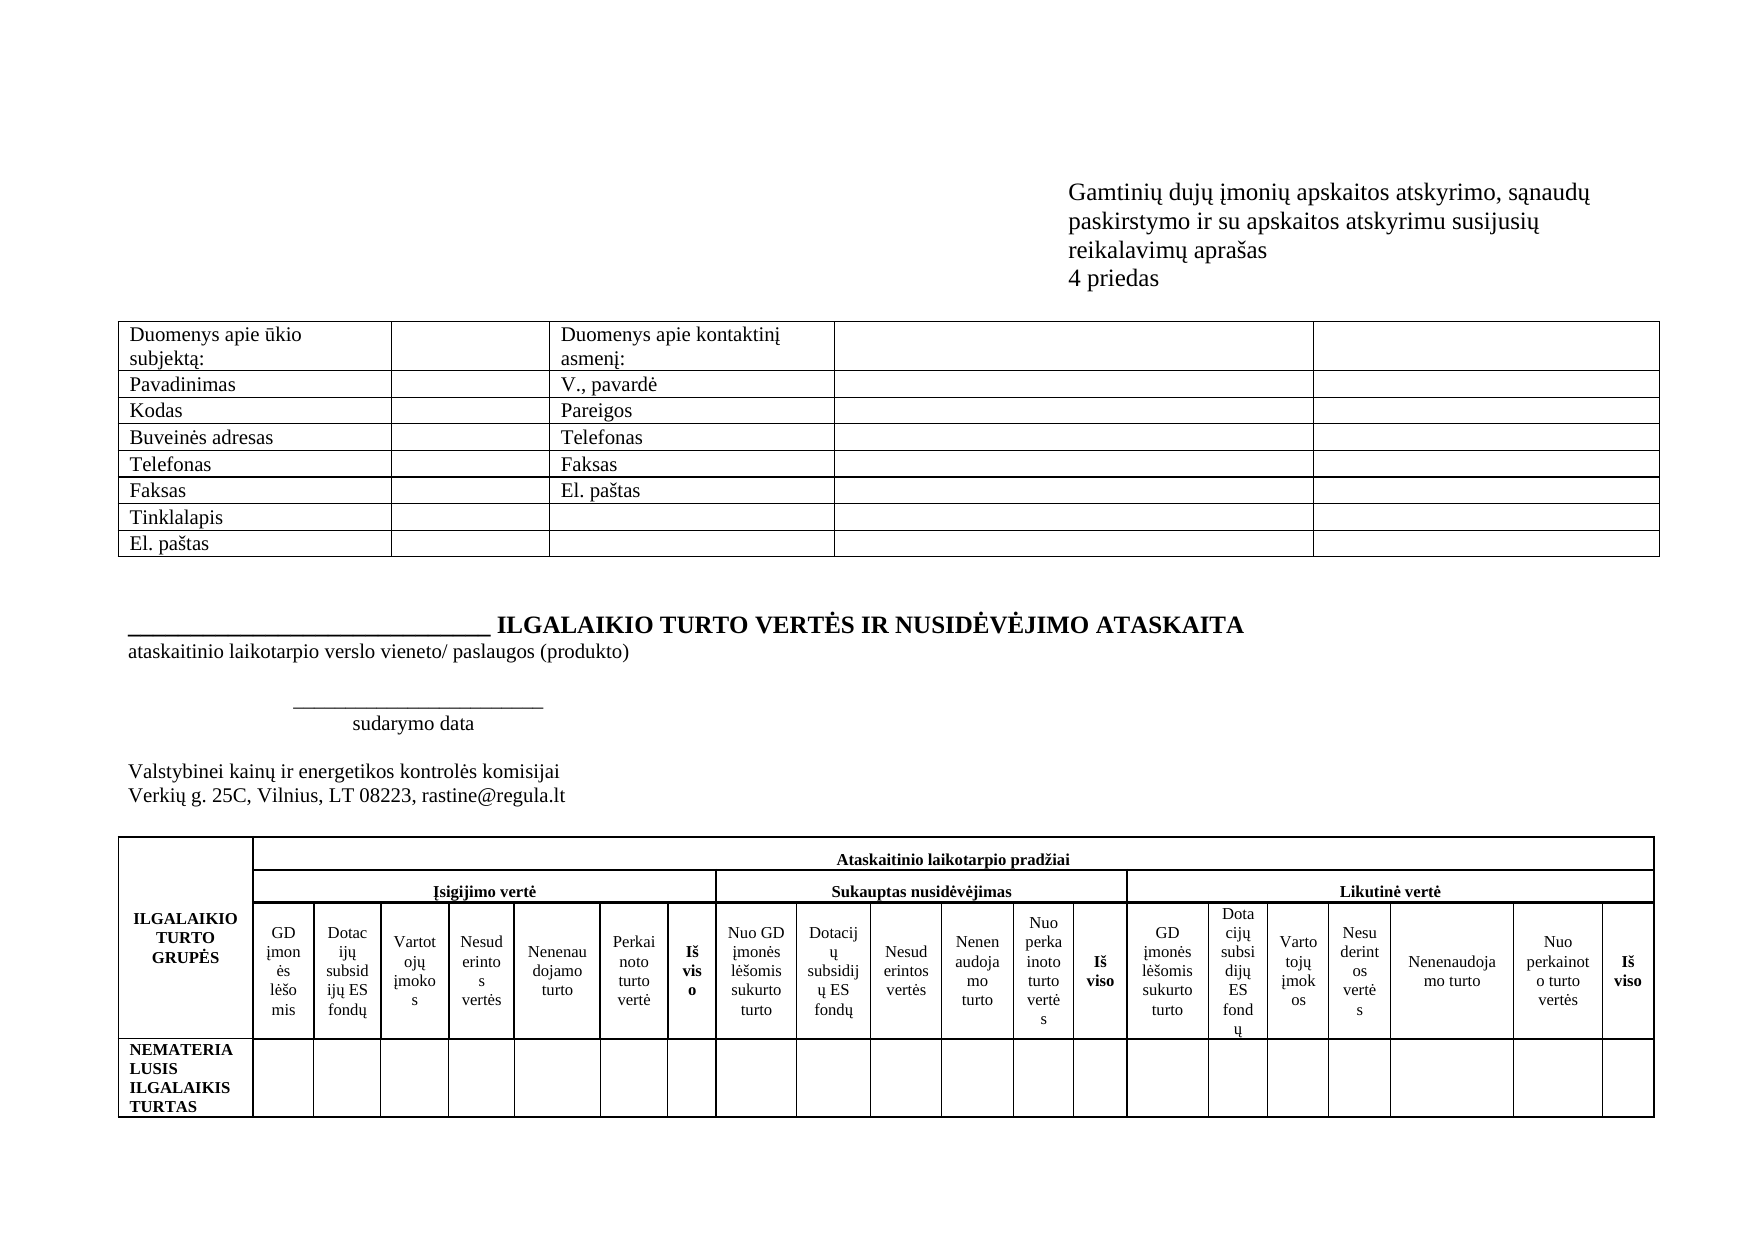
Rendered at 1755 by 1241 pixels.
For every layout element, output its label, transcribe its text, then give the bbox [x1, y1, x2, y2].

table_cell [1164, 371, 1212, 397]
table_cell [381, 1040, 448, 1116]
table_cell Tinklalapis [119, 504, 391, 529]
text Valstybinei kainų ir energetikos kontrolės komisijai [128, 759, 1636, 783]
table_cell [935, 424, 1056, 450]
table_cell Likutinė vertė [1128, 871, 1653, 901]
table_cell [1164, 424, 1212, 450]
text sudarymo data [293, 711, 1636, 735]
table_cell [1314, 531, 1659, 556]
table_cell Dotacijų subsidijų ES fondų [315, 904, 380, 1038]
table_cell [1056, 478, 1164, 503]
text Gamtinių dujų įmonių apskaitos atskyrimo, sąnaudų paskirstymo ir su apskaitos atskyrimu susijusių reikalavimų aprašas [1068, 177, 1636, 263]
table_cell [1314, 424, 1659, 450]
table_cell Kodas [119, 398, 391, 423]
table_cell [1209, 1040, 1267, 1116]
table_cell Telefonas [550, 424, 834, 450]
table_cell [392, 504, 549, 529]
table_cell [392, 398, 549, 423]
table_cell [1164, 531, 1212, 556]
table_cell El. paštas [550, 478, 834, 503]
table_cell Nuo perkainoto turto vertės [1514, 904, 1602, 1038]
table_cell Nenenaudojamo turto [515, 904, 599, 1038]
table_cell [835, 531, 935, 556]
table_cell [1056, 531, 1164, 556]
table_header ILGALAIKIO TURTO GRUPĖS [119, 838, 252, 1038]
text ataskaitinio laikotarpio verslo vieneto/ paslaugos (produkto) [128, 639, 1636, 663]
table_cell [1164, 451, 1212, 476]
table_cell [392, 451, 549, 476]
table_cell Nesuderintos vertės [450, 904, 513, 1038]
table_cell GD įmonės lėšomis [254, 904, 313, 1038]
text ________________________ [293, 687, 1636, 711]
table_cell [314, 1040, 380, 1116]
table_cell [1212, 424, 1313, 450]
table_cell [1268, 1040, 1328, 1116]
table_cell Nesuderintos vertės [1329, 904, 1390, 1038]
table_cell [392, 531, 549, 556]
table_header Ataskaitinio laikotarpio pradžiai [254, 838, 1653, 869]
table_cell [797, 1040, 870, 1116]
text 4 priedas [1068, 263, 1636, 292]
table_cell [935, 451, 1056, 476]
table_cell [1212, 451, 1313, 476]
table_cell [550, 531, 834, 556]
table_cell Faksas [119, 478, 391, 503]
table_cell [835, 398, 935, 423]
table_cell [1212, 398, 1313, 423]
table_header [1314, 322, 1659, 370]
table_cell [449, 1040, 514, 1116]
table_cell [1056, 398, 1164, 423]
table_cell Faksas [550, 451, 834, 476]
table_cell [392, 371, 549, 397]
table_cell [1164, 398, 1212, 423]
table_cell [835, 424, 935, 450]
table_cell [1056, 451, 1164, 476]
table_cell [1314, 504, 1659, 529]
table_header [392, 322, 549, 370]
table_cell Nuo GD įmonės lėšomis sukurto turto [717, 904, 796, 1038]
table_cell [717, 1040, 796, 1116]
table_cell [935, 504, 1056, 529]
table_cell [1056, 504, 1164, 529]
table_header [935, 322, 1056, 370]
table_cell [1128, 1040, 1208, 1116]
table_cell Perkainoto turto vertė [601, 904, 667, 1038]
table_cell [1164, 504, 1212, 529]
table_cell [1391, 1040, 1513, 1116]
text _____________________________ ILGALAIKIO TURTO VERTĖS IR NUSIDĖVĖJIMO ATASKAITA [128, 610, 1636, 639]
table_cell [392, 424, 549, 450]
table_cell [1164, 478, 1212, 503]
table_cell [1212, 478, 1313, 503]
table_cell [935, 398, 1056, 423]
table_cell [1014, 1040, 1073, 1116]
table_cell [254, 1040, 313, 1116]
table_header [1212, 322, 1313, 370]
table_cell [1314, 451, 1659, 476]
table_header [835, 322, 935, 370]
table_cell [935, 478, 1056, 503]
table_cell [935, 531, 1056, 556]
table_cell El. paštas [119, 531, 391, 556]
table_header Duomenys apie kontaktinį asmenį: [550, 322, 834, 370]
table_cell Nesuderintos vertės [871, 904, 941, 1038]
table_cell V., pavardė [550, 371, 834, 397]
table_cell Vartotojų įmokos [1268, 904, 1328, 1038]
table_cell [1212, 371, 1313, 397]
text Verkių g. 25C, Vilnius, LT 08223, rastine@regula.lt [128, 783, 1636, 807]
table_cell [1314, 371, 1659, 397]
table_cell [601, 1040, 667, 1116]
table_cell Iš viso [1074, 904, 1126, 1038]
table_cell [871, 1040, 941, 1116]
table_cell [1074, 1040, 1126, 1116]
table_cell Nenenaudojamo turto [942, 904, 1013, 1038]
table_cell [835, 504, 935, 529]
table_cell [942, 1040, 1013, 1116]
table_cell Nuo perkainoto turto vertės [1014, 904, 1073, 1038]
table_cell Pavadinimas [119, 371, 391, 397]
table_header [1056, 322, 1164, 370]
table_cell [1212, 531, 1313, 556]
table_cell [1603, 1040, 1653, 1116]
table_header Duomenys apie ūkio subjektą: [119, 322, 391, 370]
table_cell [392, 478, 549, 503]
table_cell GD įmonės lėšomis sukurto turto [1128, 904, 1208, 1038]
table_cell [668, 1040, 715, 1116]
table_cell [1329, 1040, 1390, 1116]
table_cell Telefonas [119, 451, 391, 476]
table_cell Įsigijimo vertė [254, 871, 715, 901]
table_cell [1314, 478, 1659, 503]
table_cell [835, 451, 935, 476]
table_cell [835, 371, 935, 397]
table_cell Buveinės adresas [119, 424, 391, 450]
table_cell [835, 478, 935, 503]
table_cell [1314, 398, 1659, 423]
table_cell Nenenaudojamo turto [1391, 904, 1513, 1038]
table_cell Pareigos [550, 398, 834, 423]
table_cell [1212, 504, 1313, 529]
table_cell Dotacijų subsidijų ES fondų [1209, 904, 1267, 1038]
table_cell Iš viso [1603, 904, 1653, 1038]
table_cell Sukauptas nusidėvėjimas [717, 871, 1126, 901]
table_cell [550, 504, 834, 529]
table_cell [1514, 1040, 1602, 1116]
table_cell [1056, 424, 1164, 450]
table_header [1164, 322, 1212, 370]
table_cell Iš viso [669, 904, 715, 1038]
table_cell [515, 1040, 600, 1116]
table_cell NEMATERIALUSIS ILGALAIKIS TURTAS [119, 1039, 252, 1116]
table_cell Vartotojų įmokos [382, 904, 448, 1038]
table_cell [935, 371, 1056, 397]
table_cell Dotacijų subsidijų ES fondų [797, 904, 870, 1038]
table_cell [1056, 371, 1164, 397]
